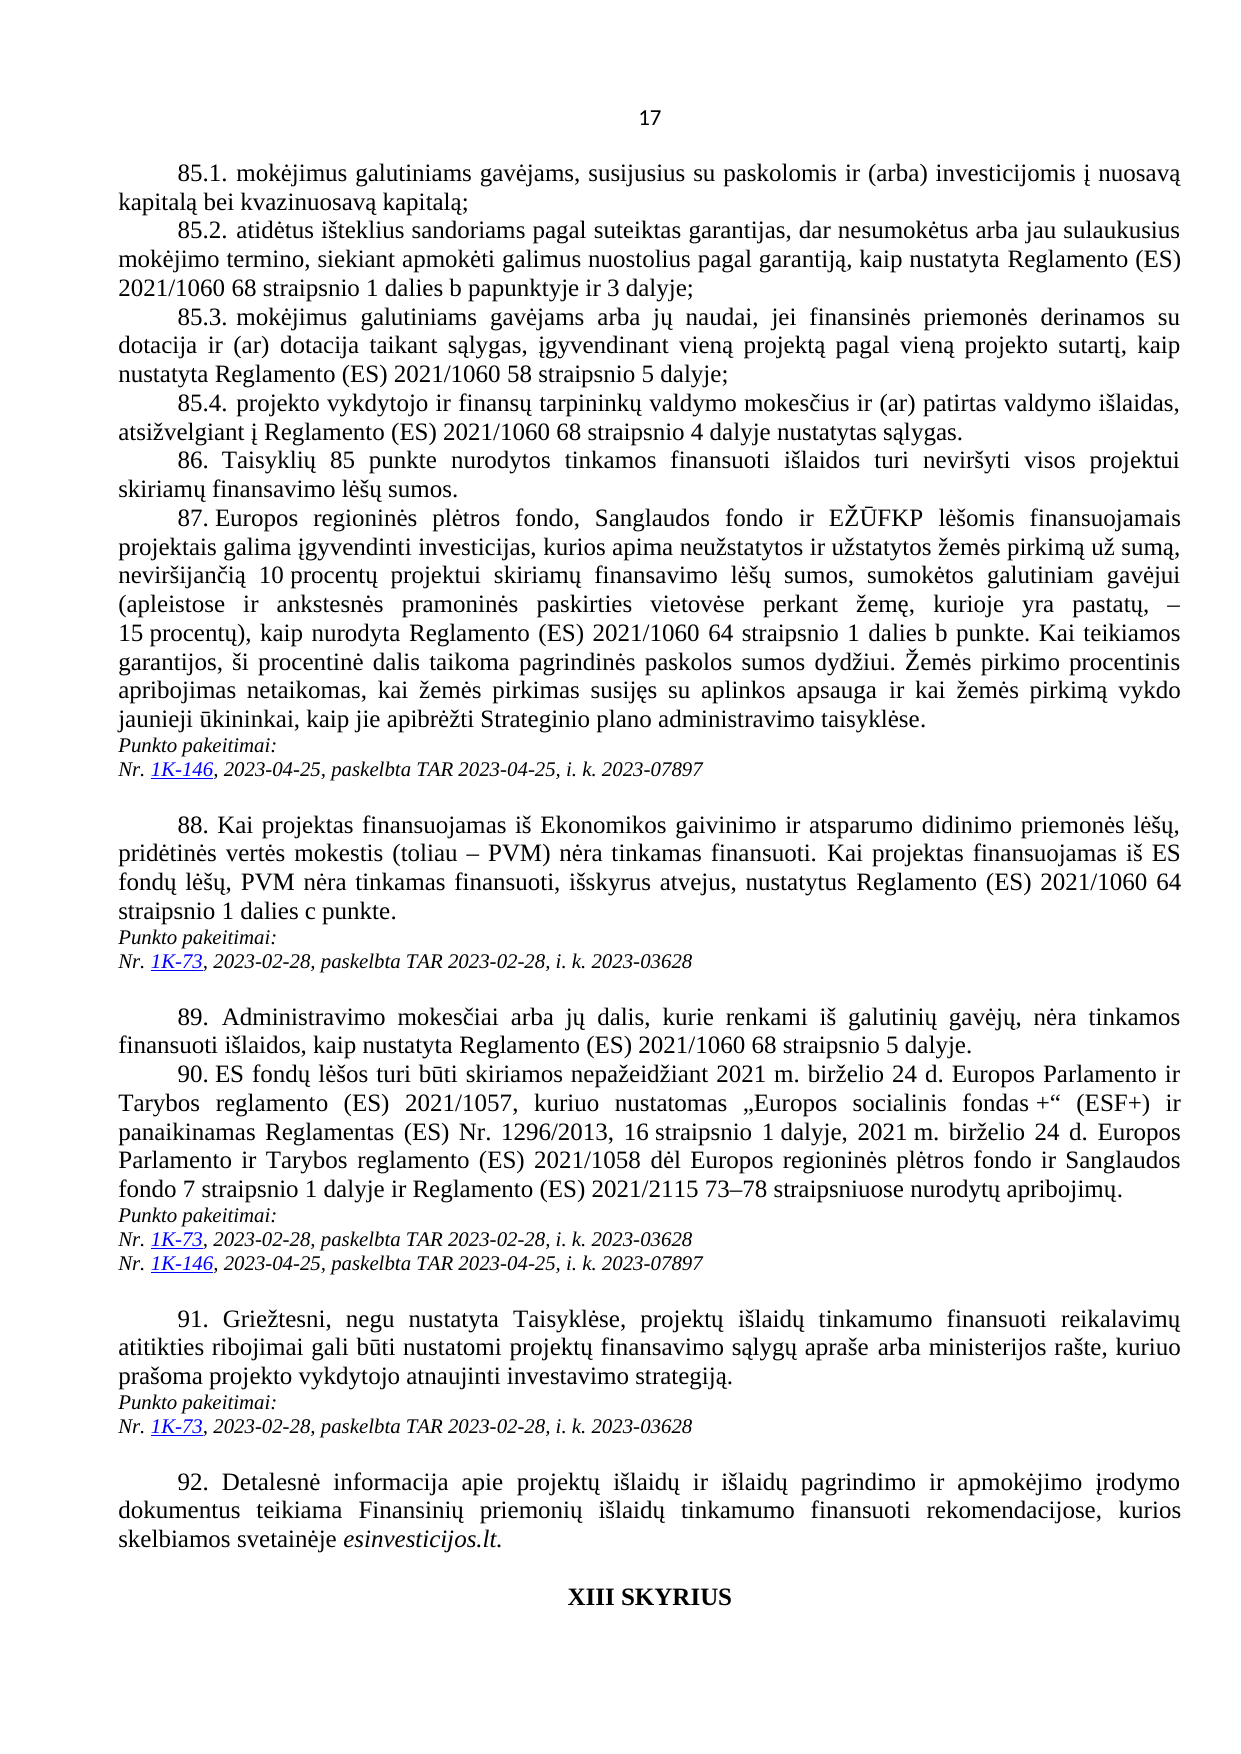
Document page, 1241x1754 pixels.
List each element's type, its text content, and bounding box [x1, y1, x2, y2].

text 91. Griežtesni, negu nustatyta Taisyklėse, projektų išlaidų tinkamumo finansuoti reikalavimų atitikties ribojimai gali būti nustatomi projektų finansavimo sąlygų apraše arba ministerijos rašte, kuriuo prašoma projekto vykdytojo atnaujinti investavimo strategiją. [118, 1304, 1181, 1390]
text Nr. 1K-146, 2023-04-25, paskelbta TAR 2023-04-25, i. k. 2023-07897 [118, 757, 1181, 781]
text Nr. 1K-73, 2023-02-28, paskelbta TAR 2023-02-28, i. k. 2023-03628 [118, 1414, 1181, 1438]
text Punkto pakeitimai: [118, 925, 1181, 949]
text Nr. 1K-73, 2023-02-28, paskelbta TAR 2023-02-28, i. k. 2023-03628 [118, 949, 1181, 973]
text 86. Taisyklių 85 punkte nurodytos tinkamos finansuoti išlaidos turi neviršyti visos projektui skiriamų finansavimo lėšų sumos. [118, 445, 1181, 503]
text Nr. 1K-146, 2023-04-25, paskelbta TAR 2023-04-25, i. k. 2023-07897 [118, 1251, 1181, 1275]
text Punkto pakeitimai: [118, 1203, 1181, 1227]
text 85.1. mokėjimus galutiniams gavėjams, susijusius su paskolomis ir (arba) investicijomis į nuosavą kapitalą bei kvazinuosavą kapitalą; [118, 158, 1181, 215]
text 89. Administravimo mokesčiai arba jų dalis, kurie renkami iš galutinių gavėjų, nėra tinkamos finansuoti išlaidos, kaip nustatyta Reglamento (ES) 2021/1060 68 straipsnio 5 dalyje. [118, 1002, 1181, 1059]
text Punkto pakeitimai: [118, 733, 1181, 757]
text 85.2. atidėtus išteklius sandoriams pagal suteiktas garantijas, dar nesumokėtus arba jau sulaukusius mokėjimo termino, siekiant apmokėti galimus nuostolius pagal garantiją, kaip nustatyta Reglamento (ES) 2021/1060 68 straipsnio 1 dalies b papunktyje ir 3 dalyje; [118, 215, 1181, 302]
text XIII SKYRIUS [118, 1582, 1181, 1611]
text 88. Kai projektas finansuojamas iš Ekonomikos gaivinimo ir atsparumo didinimo priemonės lėšų, pridėtinės vertės mokestis (toliau – PVM) nėra tinkamas finansuoti. Kai projektas finansuojamas iš ES fondų lėšų, PVM nėra tinkamas finansuoti, išskyrus atvejus, nustatytus Reglamento (ES) 2021/1060 64 straipsnio 1 dalies c punkte. [118, 810, 1181, 925]
text 87. Europos regioninės plėtros fondo, Sanglaudos fondo ir EŽŪFKP lėšomis finansuojamais projektais galima įgyvendinti investicijas, kurios apima neužstatytos ir užstatytos žemės pirkimą už sumą, neviršijančią 10 procentų projektui skiriamų finansavimo lėšų sumos, sumokėtos galutiniam gavėjui (apleistose ir ankstesnės pramoninės paskirties vietovėse perkant žemę, kurioje yra pastatų, – 15 procentų), kaip nurodyta Reglamento (ES) 2021/1060 64 straipsnio 1 dalies b punkte. Kai teikiamos garantijos, ši procentinė dalis taikoma pagrindinės paskolos sumos dydžiui. Žemės pirkimo procentinis apribojimas netaikomas, kai žemės pirkimas susijęs su aplinkos apsauga ir kai žemės pirkimą vykdo jaunieji ūkininkai, kaip jie apibrėžti Strateginio plano administravimo taisyklėse. [118, 503, 1181, 733]
text Nr. 1K-73, 2023-02-28, paskelbta TAR 2023-02-28, i. k. 2023-03628 [118, 1227, 1181, 1251]
text Punkto pakeitimai: [118, 1390, 1181, 1414]
text 85.4. projekto vykdytojo ir finansų tarpininkų valdymo mokesčius ir (ar) patirtas valdymo išlaidas, atsižvelgiant į Reglamento (ES) 2021/1060 68 straipsnio 4 dalyje nustatytas sąlygas. [118, 388, 1181, 445]
text 85.3. mokėjimus galutiniams gavėjams arba jų naudai, jei finansinės priemonės derinamos su dotacija ir (ar) dotacija taikant sąlygas, įgyvendinant vieną projektą pagal vieną projekto sutartį, kaip nustatyta Reglamento (ES) 2021/1060 58 straipsnio 5 dalyje; [118, 302, 1181, 388]
text 90. ES fondų lėšos turi būti skiriamos nepažeidžiant 2021 m. birželio 24 d. Europos Parlamento ir Tarybos reglamento (ES) 2021/1057, kuriuo nustatomas „Europos socialinis fondas +“ (ESF+) ir panaikinamas Reglamentas (ES) Nr. 1296/2013, 16 straipsnio 1 dalyje, 2021 m. birželio 24 d. Europos Parlamento ir Tarybos reglamento (ES) 2021/1058 dėl Europos regioninės plėtros fondo ir Sanglaudos fondo 7 straipsnio 1 dalyje ir Reglamento (ES) 2021/2115 73–78 straipsniuose nurodytų apribojimų. [118, 1059, 1181, 1203]
text 92. Detalesnė informacija apie projektų išlaidų ir išlaidų pagrindimo ir apmokėjimo įrodymo dokumentus teikiama Finansinių priemonių išlaidų tinkamumo finansuoti rekomendacijose, kurios skelbiamos svetainėje esinvesticijos.lt. [118, 1467, 1181, 1553]
